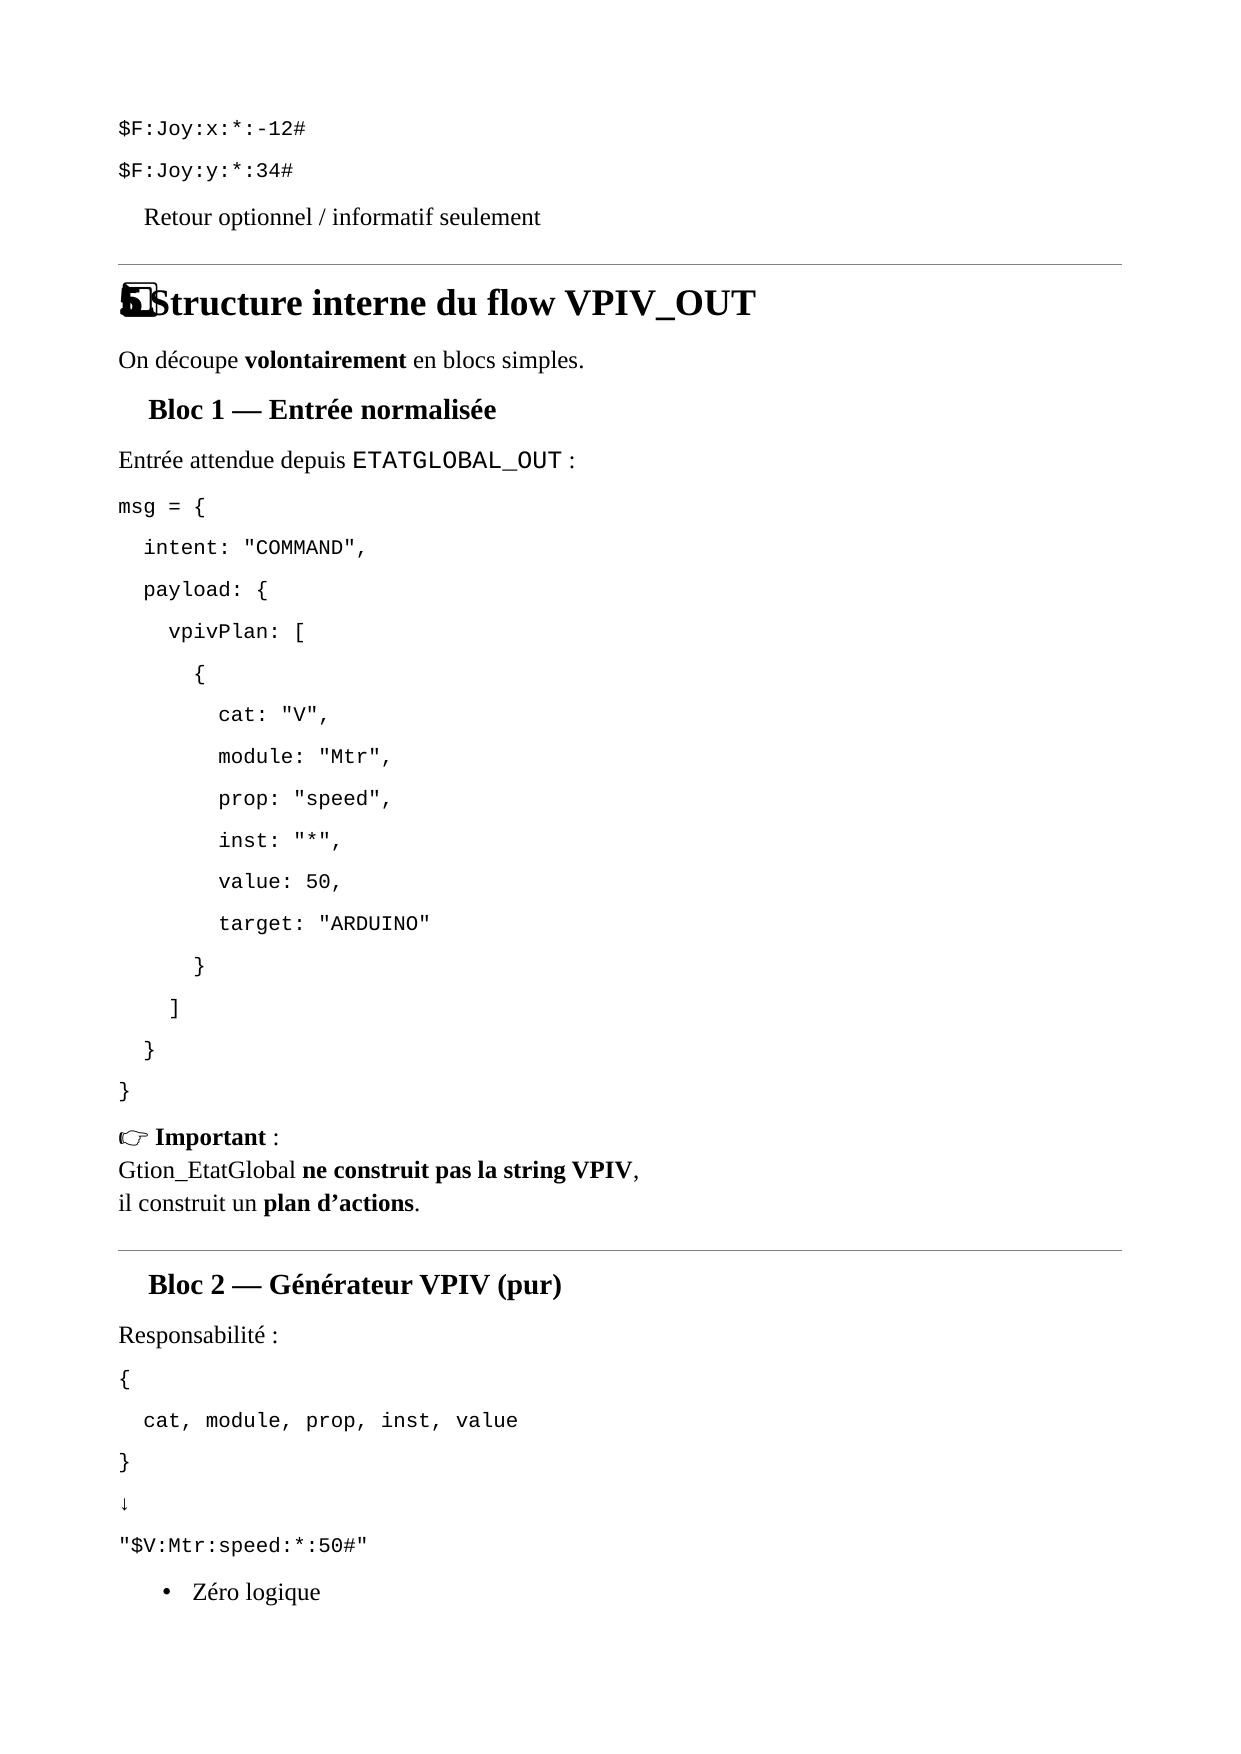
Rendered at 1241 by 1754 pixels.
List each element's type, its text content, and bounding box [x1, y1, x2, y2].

text } [118, 955, 1122, 979]
text intent: "COMMAND", [118, 537, 1122, 561]
text $F:Joy:x:*:-12# [118, 118, 1122, 142]
text } [118, 1039, 1122, 1062]
text vpivPlan: [ [118, 621, 1122, 644]
subtitle 5️⃣ Structure interne du flow VPIV_OUT [118, 281, 1122, 324]
list Zéro logique [162, 1577, 1122, 1606]
text 👉 Important : Gtion_EtatGlobal ne construit pas la string VPIV, il construit un plan d’actions. [118, 1122, 1122, 1217]
text cat, module, prop, inst, value [118, 1410, 1122, 1433]
text Responsabilité : [118, 1320, 1122, 1349]
text Entrée attendue depuis ETATGLOBAL_OUT : [118, 446, 1122, 476]
text ] [118, 997, 1122, 1021]
text "$V:Mtr:speed:*:50#" [118, 1535, 1122, 1559]
subtitle 🔹 Bloc 2 — Générateur VPIV (pur) [118, 1267, 1122, 1301]
subtitle 🔹 Bloc 1 — Entrée normalisée [118, 392, 1122, 426]
text cat: "V", [118, 704, 1122, 728]
text } [118, 1452, 1122, 1475]
text value: 50, [118, 872, 1122, 895]
text payload: { [118, 579, 1122, 603]
text 🔁 Retour optionnel / informatif seulement [118, 202, 1122, 230]
text inst: "*", [118, 830, 1122, 853]
text msg = { [118, 496, 1122, 519]
text module: "Mtr", [118, 746, 1122, 770]
text } [118, 1080, 1122, 1104]
text $F:Joy:y:*:34# [118, 160, 1122, 183]
text { [118, 1368, 1122, 1392]
text prop: "speed", [118, 788, 1122, 812]
text On découpe volontairement en blocs simples. [118, 345, 1122, 374]
text target: "ARDUINO" [118, 913, 1122, 937]
text ↓ [118, 1493, 1122, 1517]
text { [118, 663, 1122, 686]
